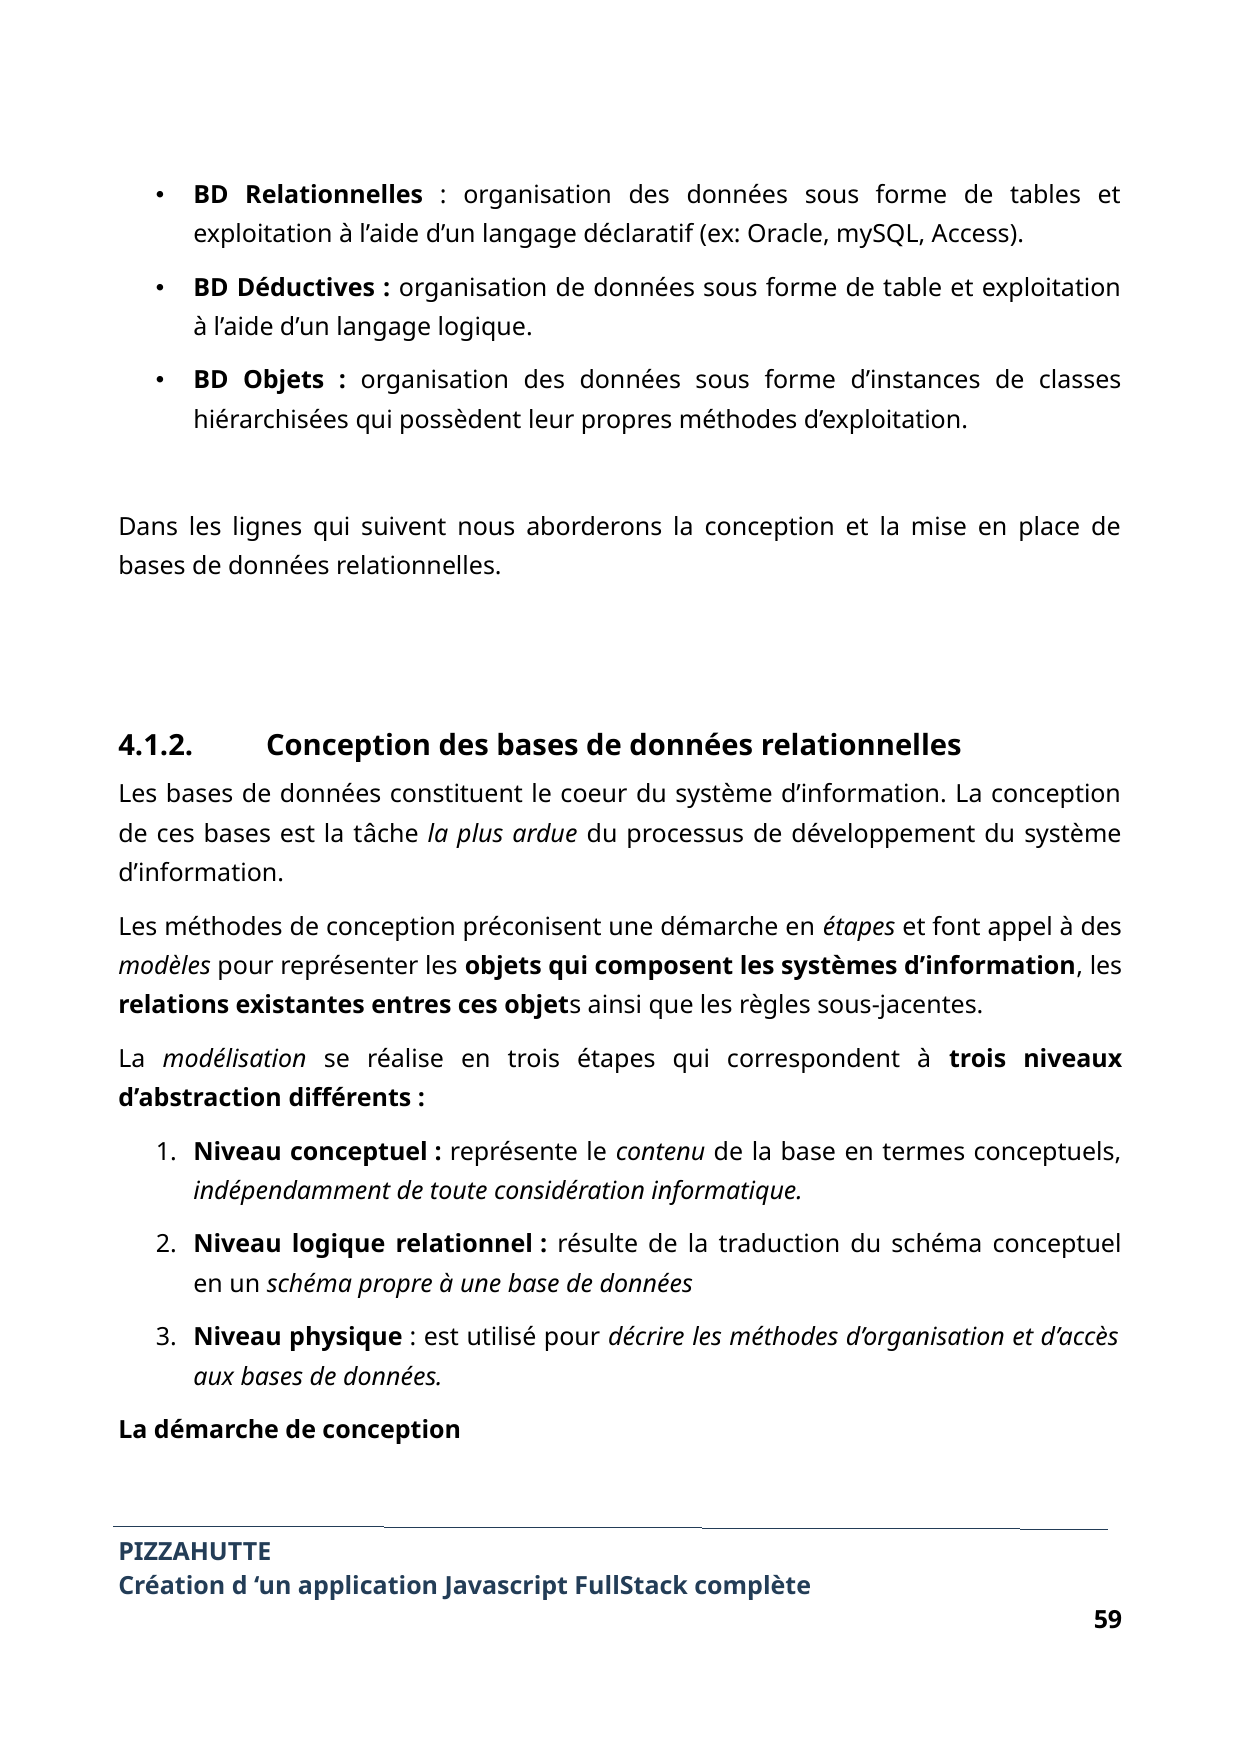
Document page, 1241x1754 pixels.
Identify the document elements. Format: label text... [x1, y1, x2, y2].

list BD Objets : organisation des données sous forme d’instances de classes hiérarchisées qui possèdent leur propres méthodes d’exploitation. [156, 362, 1122, 435]
list Niveau conceptuel : représente le contenu de la base en termes conceptuels, indépendamment de toute considération informatique. [156, 1133, 1122, 1206]
text Les méthodes de conception préconisent une démarche en étapes et font appel à des modèles pour représenter les objets qui composent les systèmes d’information, les relations existantes entres ces objets ainsi que les règles sous-jacentes. [118, 908, 1122, 1021]
text La démarche de conception [118, 1412, 1122, 1446]
list Niveau logique relationnel : résulte de la traduction du schéma conceptuel en un schéma propre à une base de données [156, 1226, 1122, 1299]
text Les bases de données constituent le coeur du système d’information. La conception de ces bases est la tâche la plus ardue du processus de développement du système d’information. [118, 776, 1122, 888]
text Dans les lignes qui suivent nous aborderons la conception et la mise en place de bases de données relationnelles. [118, 509, 1122, 582]
list BD Relationnelles : organisation des données sous forme de tables et exploitation à l’aide d’un langage déclaratif (ex: Oracle, mySQL, Access). [156, 176, 1122, 249]
text La modélisation se réalise en trois étapes qui correspondent à trois niveaux d’abstraction différents : [118, 1040, 1122, 1113]
list Niveau physique : est utilisé pour décrire les méthodes d’organisation et d’accès aux bases de données. [156, 1319, 1122, 1392]
subtitle Conception des bases de données relationnelles [118, 724, 1122, 763]
list BD Déductives : organisation de données sous forme de table et exploitation à l’aide d’un langage logique. [156, 269, 1122, 342]
